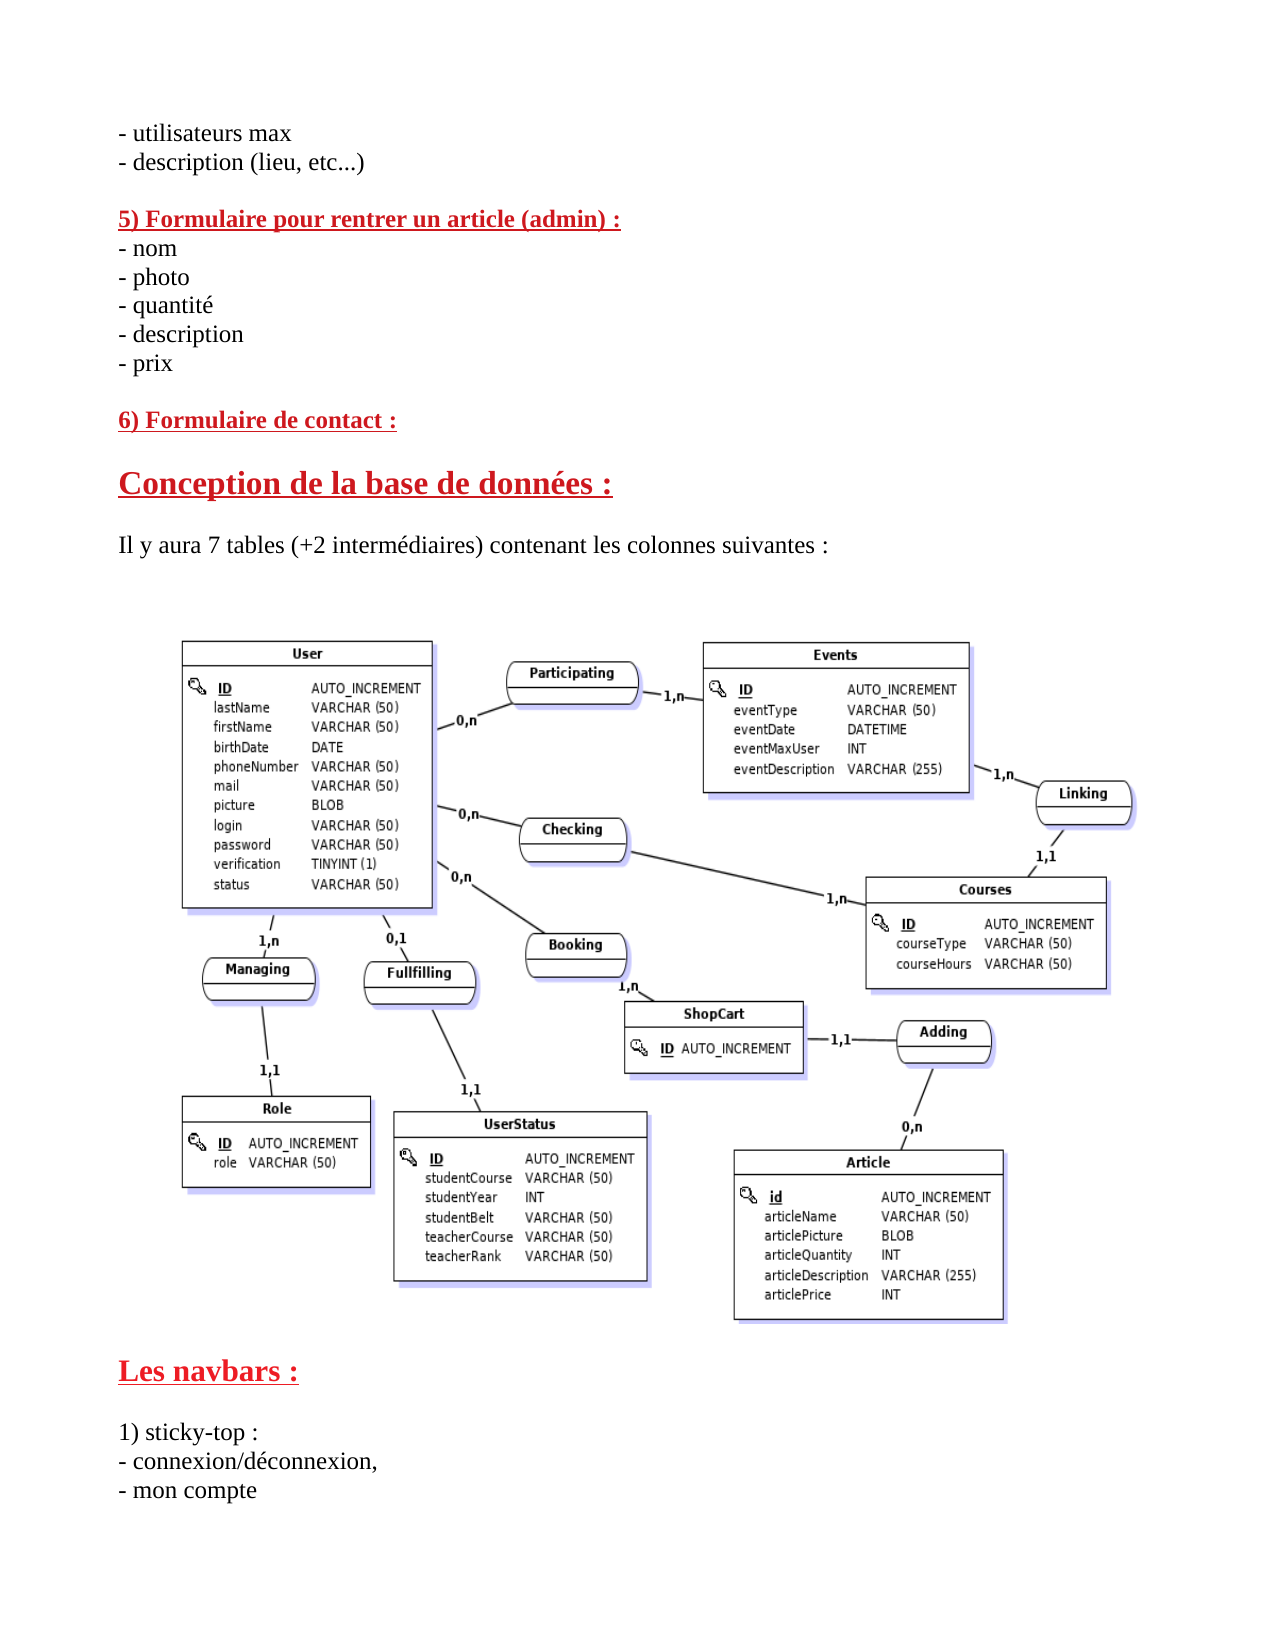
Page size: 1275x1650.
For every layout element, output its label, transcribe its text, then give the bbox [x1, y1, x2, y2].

text - mon compte [118, 1475, 1157, 1503]
text 1) sticky-top : [118, 1417, 1157, 1446]
text 5) Formulaire pour rentrer un article (admin) : [118, 204, 1157, 233]
picture [0, 596, 1275, 1324]
text - description (lieu, etc...) [118, 147, 1157, 176]
text - nom [118, 233, 1157, 262]
text - description [118, 319, 1157, 348]
text - photo [118, 262, 1157, 291]
text Les navbars : [118, 1352, 1157, 1388]
text - quantité [118, 291, 1157, 319]
text - prix [118, 348, 1157, 377]
text - utilisateurs max [118, 118, 1157, 147]
text 6) Formulaire de contact : [118, 406, 1157, 434]
text Il y aura 7 tables (+2 intermédiaires) contenant les colonnes suivantes : [118, 530, 1157, 559]
text - connexion/déconnexion, [118, 1446, 1157, 1475]
text Conception de la base de données : [118, 463, 1157, 501]
